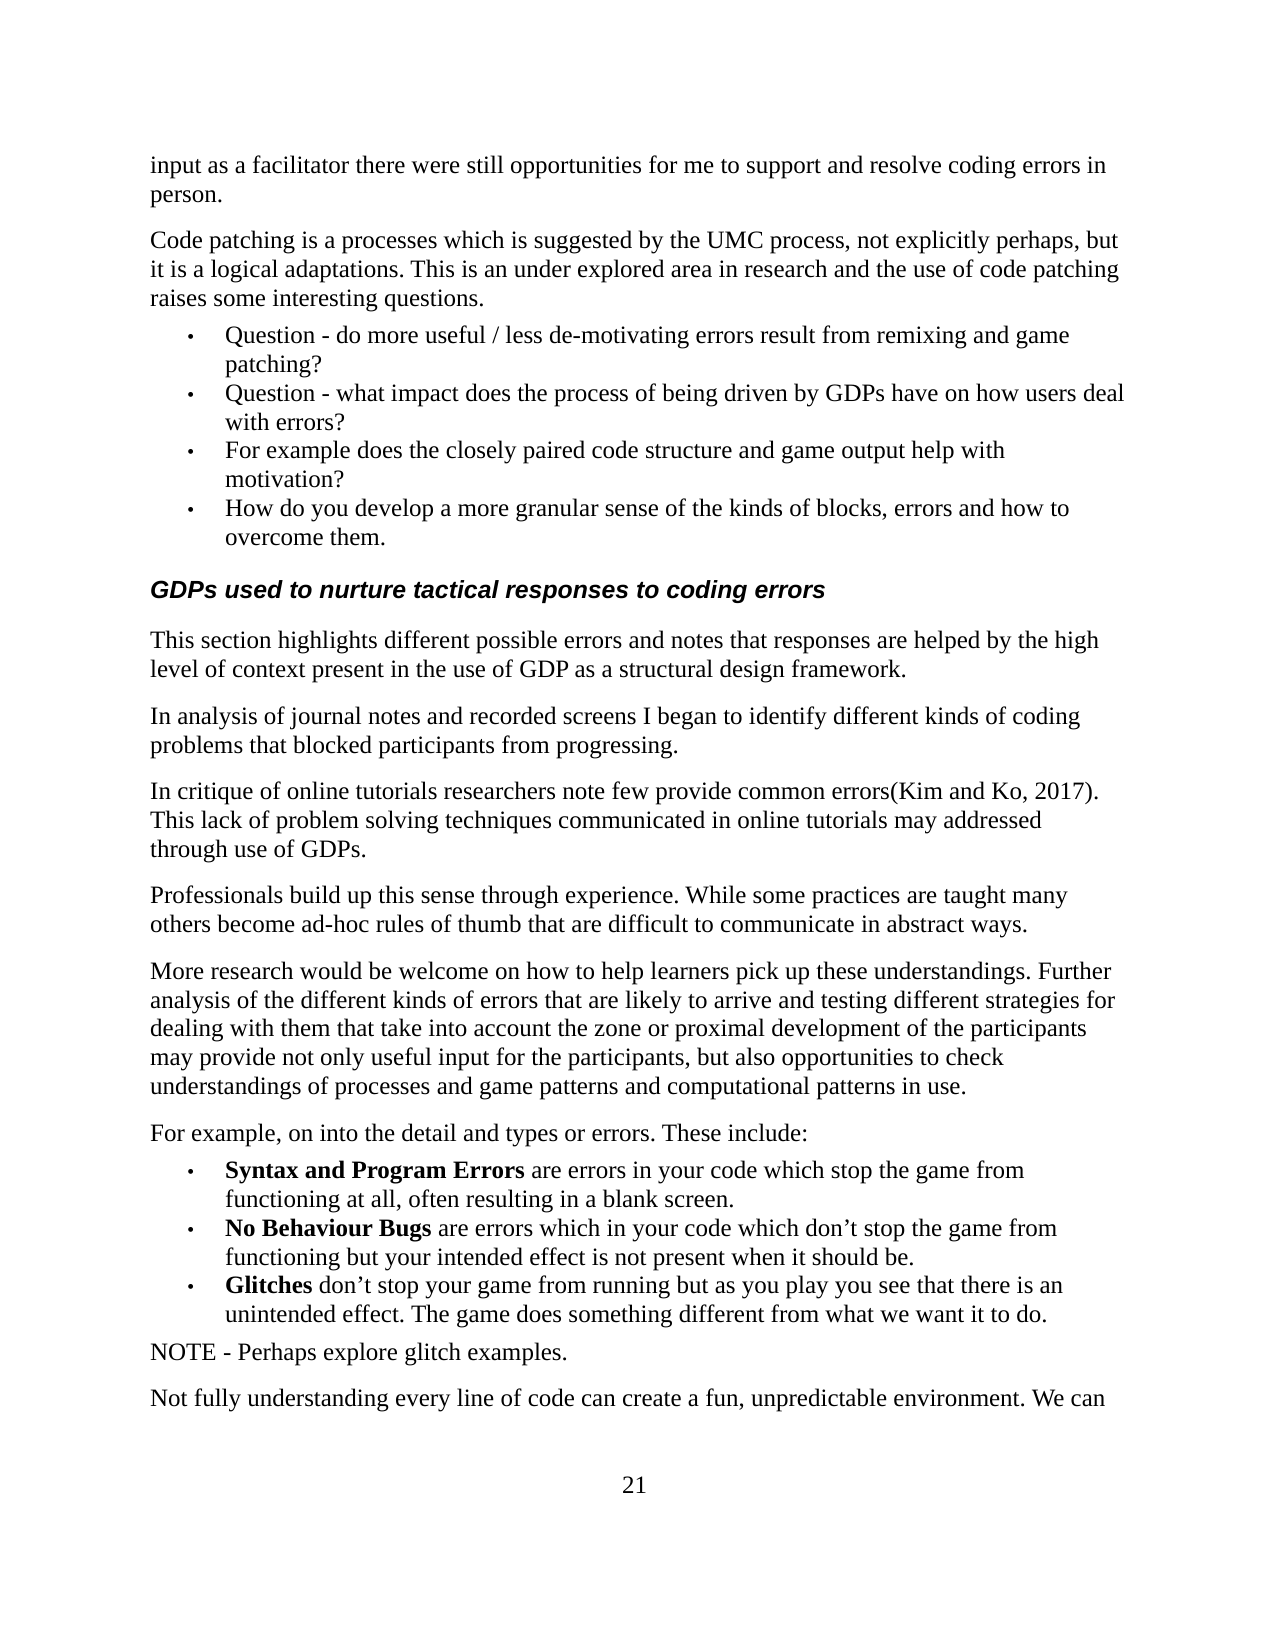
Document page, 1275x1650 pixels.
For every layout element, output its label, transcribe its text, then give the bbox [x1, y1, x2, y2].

list Question - do more useful / less de-motivating errors result from remixing and game patching? [187, 321, 1125, 378]
text More research would be welcome on how to help learners pick up these understandings. Further analysis of the different kinds of errors that are likely to arrive and testing different strategies for dealing with them that take into account the zone or proximal development of the participants may provide not only useful input for the participants, but also opportunities to check understandings of processes and game patterns and computational patterns in use. [150, 956, 1125, 1100]
text Code patching is a processes which is suggested by the UMC process, not explicitly perhaps, but it is a logical adaptations. This is an under explored area in research and the use of code patching raises some interesting questions. [150, 225, 1125, 312]
text NOTE - Perhaps explore glitch examples. [150, 1337, 1125, 1366]
text input as a facilitator there were still opportunities for me to support and resolve coding errors in person. [150, 150, 1125, 207]
subtitle GDPs used to nurture tactical responses to coding errors [150, 576, 1125, 604]
text Not fully understanding every line of code can create a fun, unpredictable environment. We can [150, 1383, 1125, 1412]
list How do you develop a more granular sense of the kinds of blocks, errors and how to overcome them. [187, 493, 1125, 551]
text This section highlights different possible errors and notes that responses are helped by the high level of context present in the use of GDP as a structural design framework. [150, 626, 1125, 683]
text Professionals build up this sense through experience. While some practices are taught many others become ad-hoc rules of thumb that are difficult to communicate in abstract ways. [150, 881, 1125, 938]
text For example, on into the detail and types or errors. These include: [150, 1118, 1125, 1146]
list Syntax and Program Errors are errors in your code which stop the game from functioning at all, often resulting in a blank screen. [187, 1155, 1125, 1213]
text In critique of online tutorials researchers note few provide common errors(Kim and Ko, 2017). This lack of problem solving techniques communicated in online tutorials may addressed through use of GDPs. [150, 776, 1125, 863]
list Question - what impact does the process of being driven by GDPs have on how users deal with errors? [187, 378, 1125, 436]
list For example does the closely paired code structure and game output help with motivation? [187, 436, 1125, 493]
text In analysis of journal notes and recorded screens I began to identify different kinds of coding problems that blocked participants from progressing. [150, 701, 1125, 758]
list Glitches don’t stop your game from running but as you play you see that there is an unintended effect. The game does something different from what we want it to do. [187, 1270, 1125, 1328]
list No Behaviour Bugs are errors which in your code which don’t stop the game from functioning but your intended effect is not present when it should be. [187, 1213, 1125, 1270]
